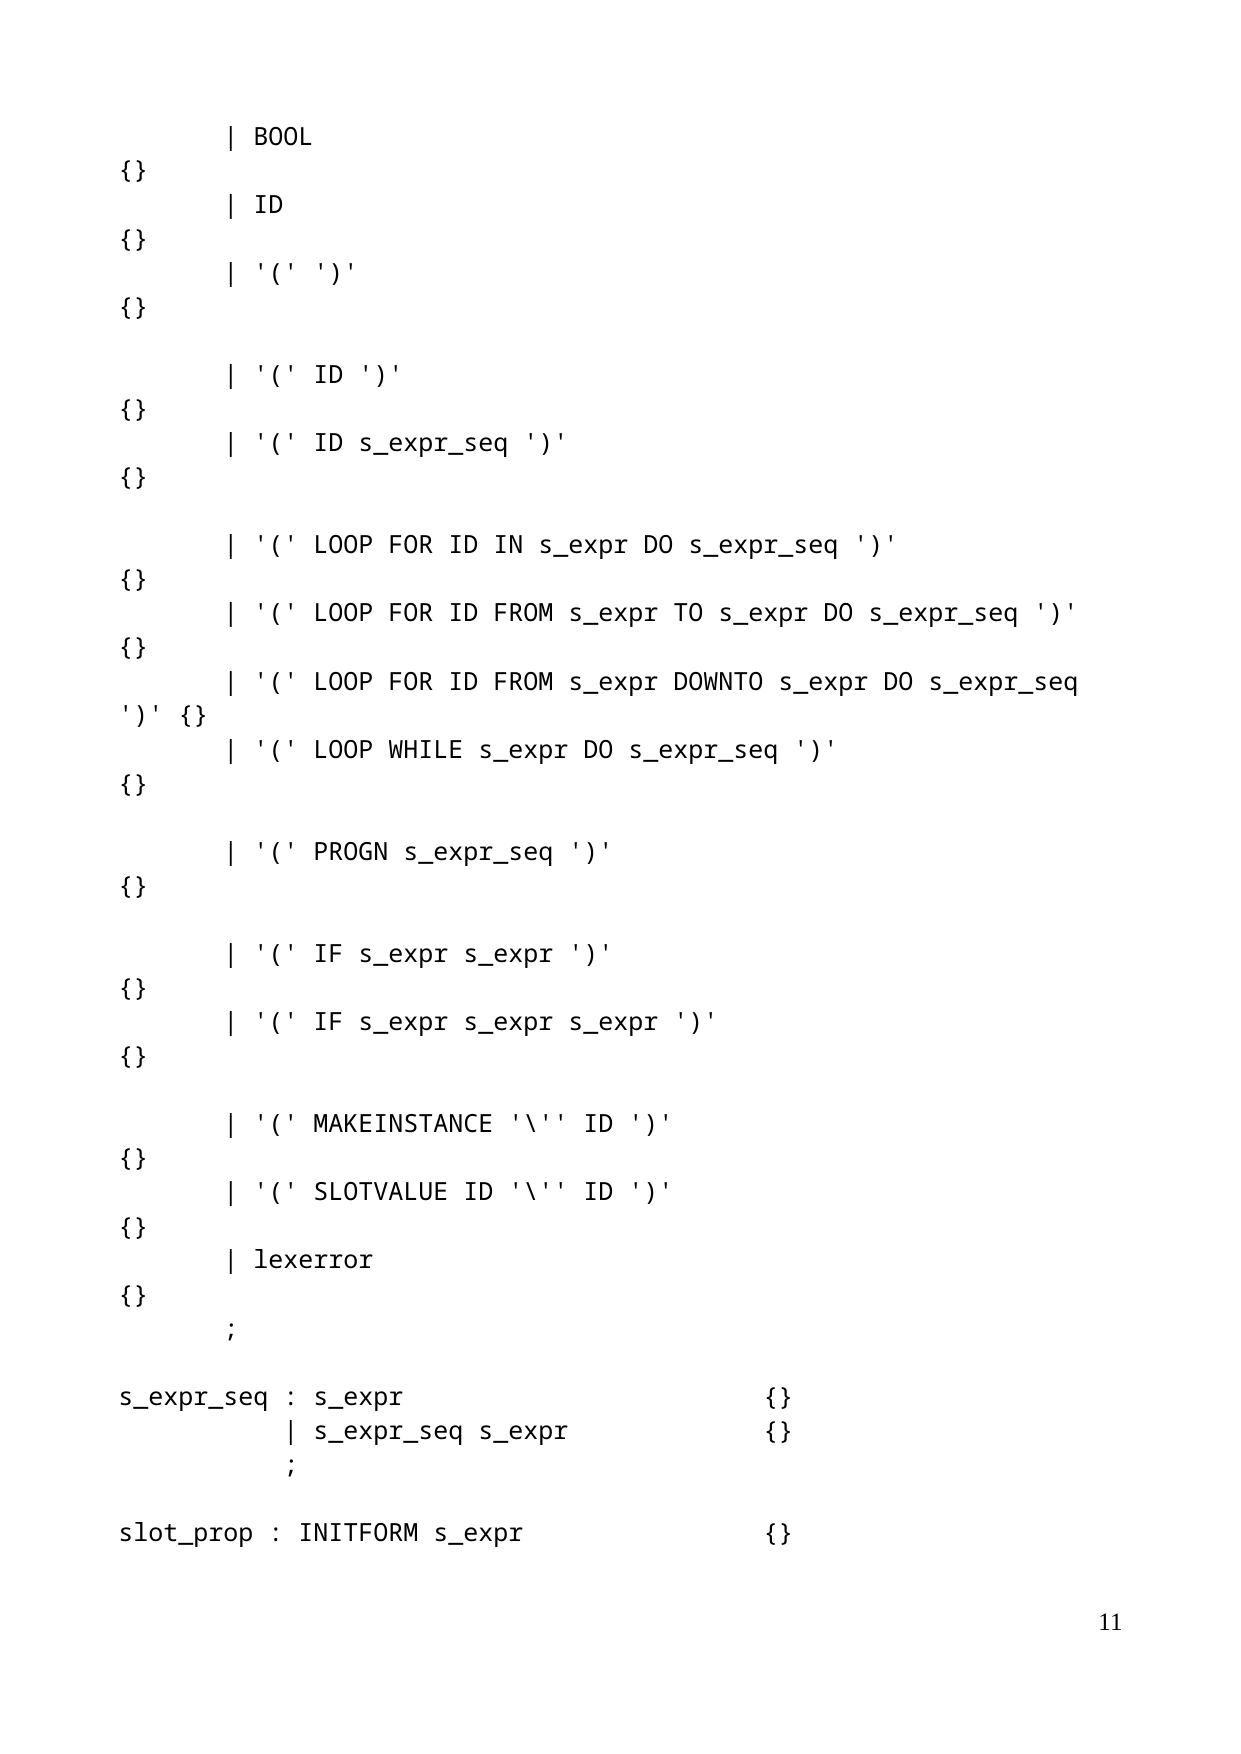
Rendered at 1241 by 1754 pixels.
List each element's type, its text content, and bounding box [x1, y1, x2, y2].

text slot_prop : INITFORM s_expr {} [118, 1515, 1122, 1549]
text | BOOL {} [118, 118, 1122, 186]
text | ID {} [118, 186, 1122, 254]
text | '(' SLOTVALUE ID '\'' ID ')' {} [118, 1174, 1122, 1242]
text | '(' IF s_expr s_expr s_expr ')' {} [118, 1004, 1122, 1072]
text s_expr_seq : s_expr {} [118, 1378, 1122, 1412]
text | s_expr_seq s_expr {} [118, 1412, 1122, 1447]
text | '(' ID s_expr_seq ')' {} [118, 425, 1122, 493]
text | '(' ')' {} [118, 254, 1122, 322]
text ; [118, 1447, 1122, 1481]
text | '(' LOOP FOR ID FROM s_expr DOWNTO s_expr DO s_expr_seq ')' {} [118, 663, 1122, 731]
text | '(' LOOP WHILE s_expr DO s_expr_seq ')' {} [118, 731, 1122, 799]
text | '(' ID ')' {} [118, 357, 1122, 425]
text | lexerror {} [118, 1242, 1122, 1310]
text ; [118, 1310, 1122, 1344]
text | '(' IF s_expr s_expr ')' {} [118, 936, 1122, 1004]
text | '(' MAKEINSTANCE '\'' ID ')' {} [118, 1106, 1122, 1174]
text | '(' LOOP FOR ID FROM s_expr TO s_expr DO s_expr_seq ')' {} [118, 595, 1122, 663]
text | '(' LOOP FOR ID IN s_expr DO s_expr_seq ')' {} [118, 527, 1122, 595]
text | '(' PROGN s_expr_seq ')' {} [118, 833, 1122, 902]
